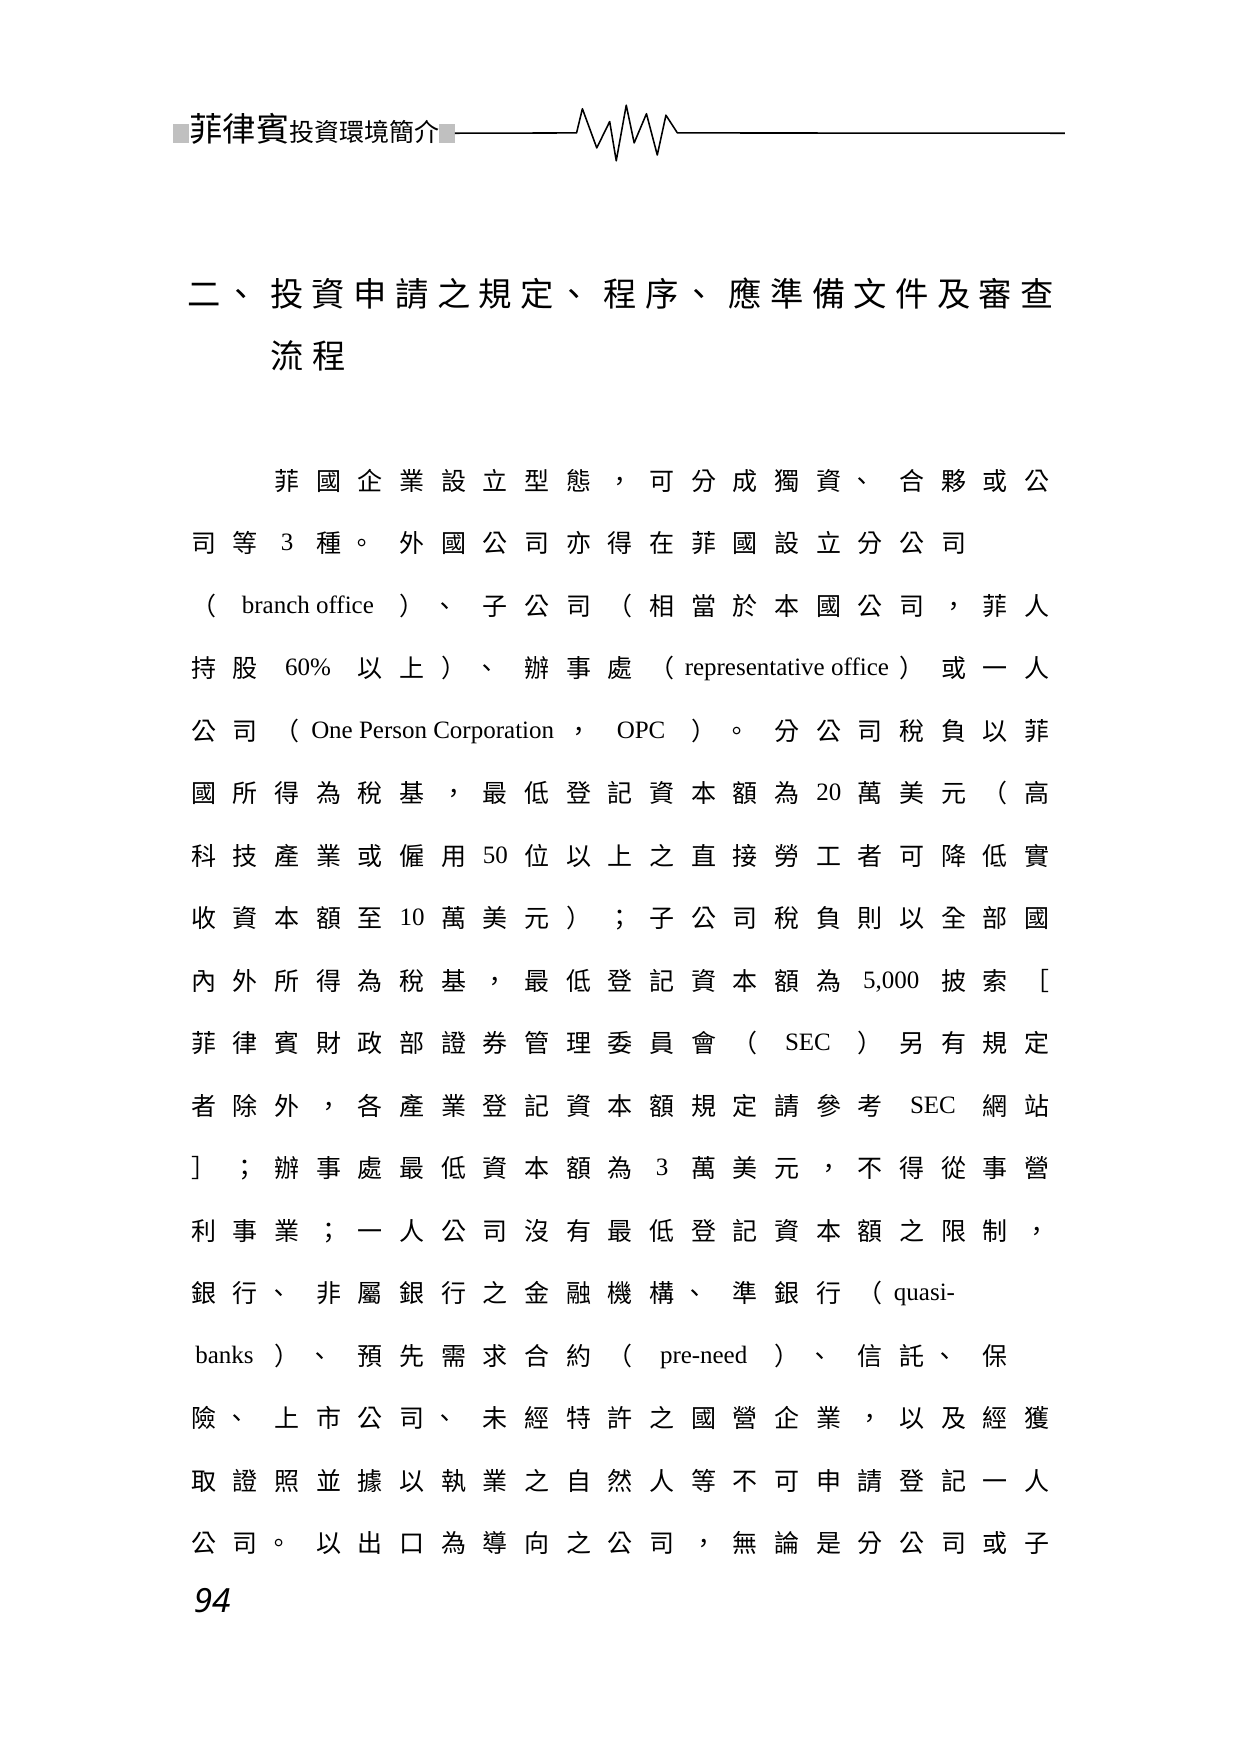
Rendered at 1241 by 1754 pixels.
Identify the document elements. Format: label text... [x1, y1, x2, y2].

text 菲國企業設立型態，可分成獨資、合夥或公司等3種。外國公司亦得在菲國設立分公司（branch office）、子公司（相當於本國公司，菲人持股60%以上）、辦事處（representative office）或一人公司（One Person Corporation，OPC）。分公司稅負以菲國所得為稅基，最低登記資本額為20萬美元（高科技產業或僱用50位以上之直接勞工者可降低實收資本額至10萬美元）；子公司稅負則以全部國內外所得為稅基，最低登記資本額為5,000披索［菲律賓財政部證券管理委員會（SEC）另有規定者除外，各產業登記資本額規定請參考SEC網站］；辦事處最低資本額為3萬美元，不得從事營利事業；一人公司沒有最低登記資本額之限制，銀行、非屬銀行之金融機構、準銀行（quasi-banks）、預先需求合約（pre-need）、信託、保險、上市公司、未經特許之國營企業，以及經獲取證照並據以執業之自然人等不可申請登記一人公司。以出口為導向之公司，無論是分公司或子 [183, 438, 1058, 1563]
text 二、投資申請之規定、程序、應準備文件及審查流程 [183, 250, 1058, 375]
